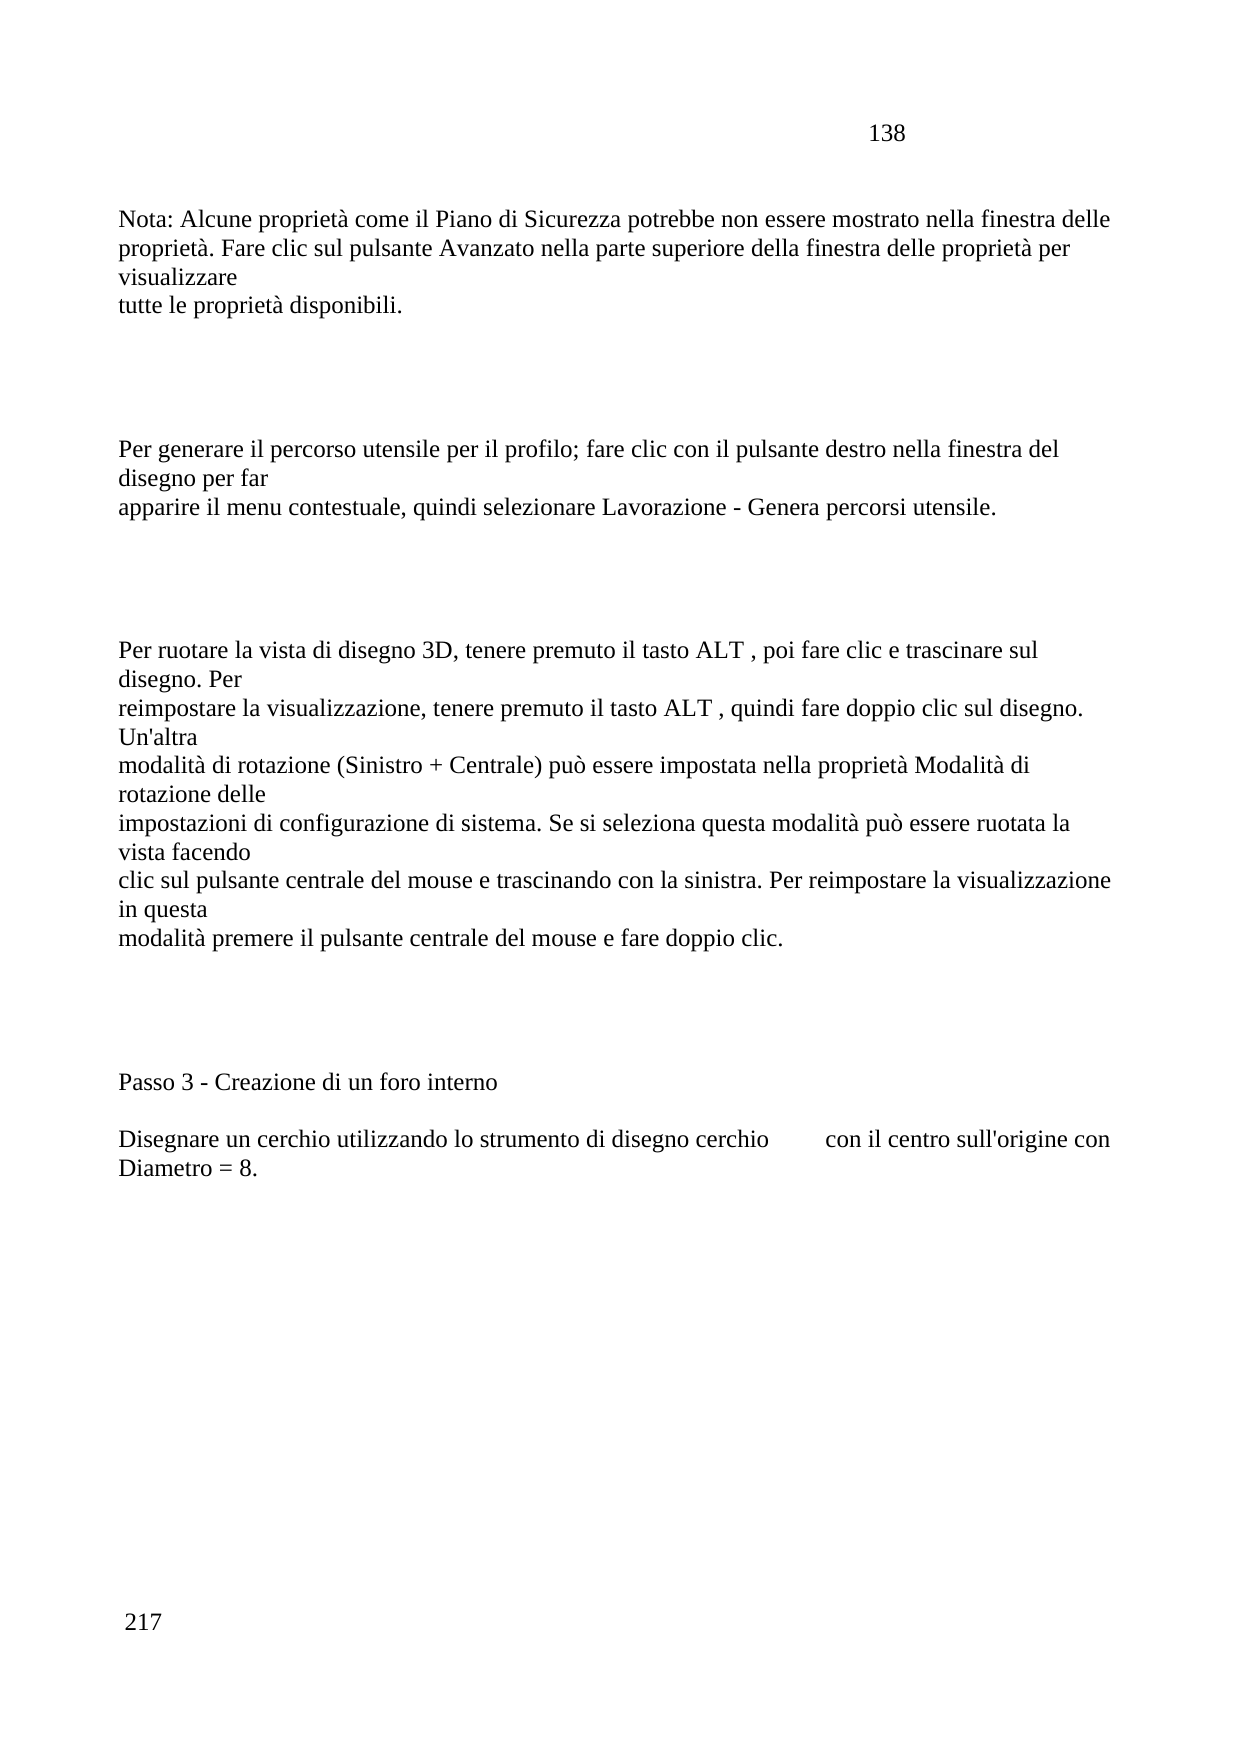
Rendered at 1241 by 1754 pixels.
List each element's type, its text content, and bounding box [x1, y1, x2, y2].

text Nota: Alcune proprietà come il Piano di Sicurezza potrebbe non essere mostrato nella finestra delle [118, 204, 1122, 233]
text impostazioni di configurazione di sistema. Se si seleziona questa modalità può essere ruotata la vista facendo [118, 808, 1122, 866]
text modalità di rotazione (Sinistro + Centrale) può essere impostata nella proprietà Modalità di rotazione delle [118, 751, 1122, 808]
text tutte le proprietà disponibili. [118, 291, 1122, 319]
text clic sul pulsante centrale del mouse e trascinando con la sinistra. Per reimpostare la visualizzazione in questa [118, 866, 1122, 923]
text Disegnare un cerchio utilizzando lo strumento di disegno cerchio con il centro sull'origine con Diametro = 8. [118, 1124, 1122, 1182]
text Per ruotare la vista di disegno 3D, tenere premuto il tasto ALT , poi fare clic e trascinare sul disegno. Per [118, 636, 1122, 693]
text proprietà. Fare clic sul pulsante Avanzato nella parte superiore della finestra delle proprietà per visualizzare [118, 233, 1122, 291]
text Passo 3 - Creazione di un foro interno [118, 1067, 1122, 1096]
text Per generare il percorso utensile per il profilo; fare clic con il pulsante destro nella finestra del disegno per far [118, 434, 1122, 492]
text reimpostare la visualizzazione, tenere premuto il tasto ALT , quindi fare doppio clic sul disegno. Un'altra [118, 693, 1122, 751]
text modalità premere il pulsante centrale del mouse e fare doppio clic. [118, 923, 1122, 952]
text 138 [118, 118, 1122, 147]
text apparire il menu contestuale, quindi selezionare Lavorazione - Genera percorsi utensile. [118, 492, 1122, 521]
